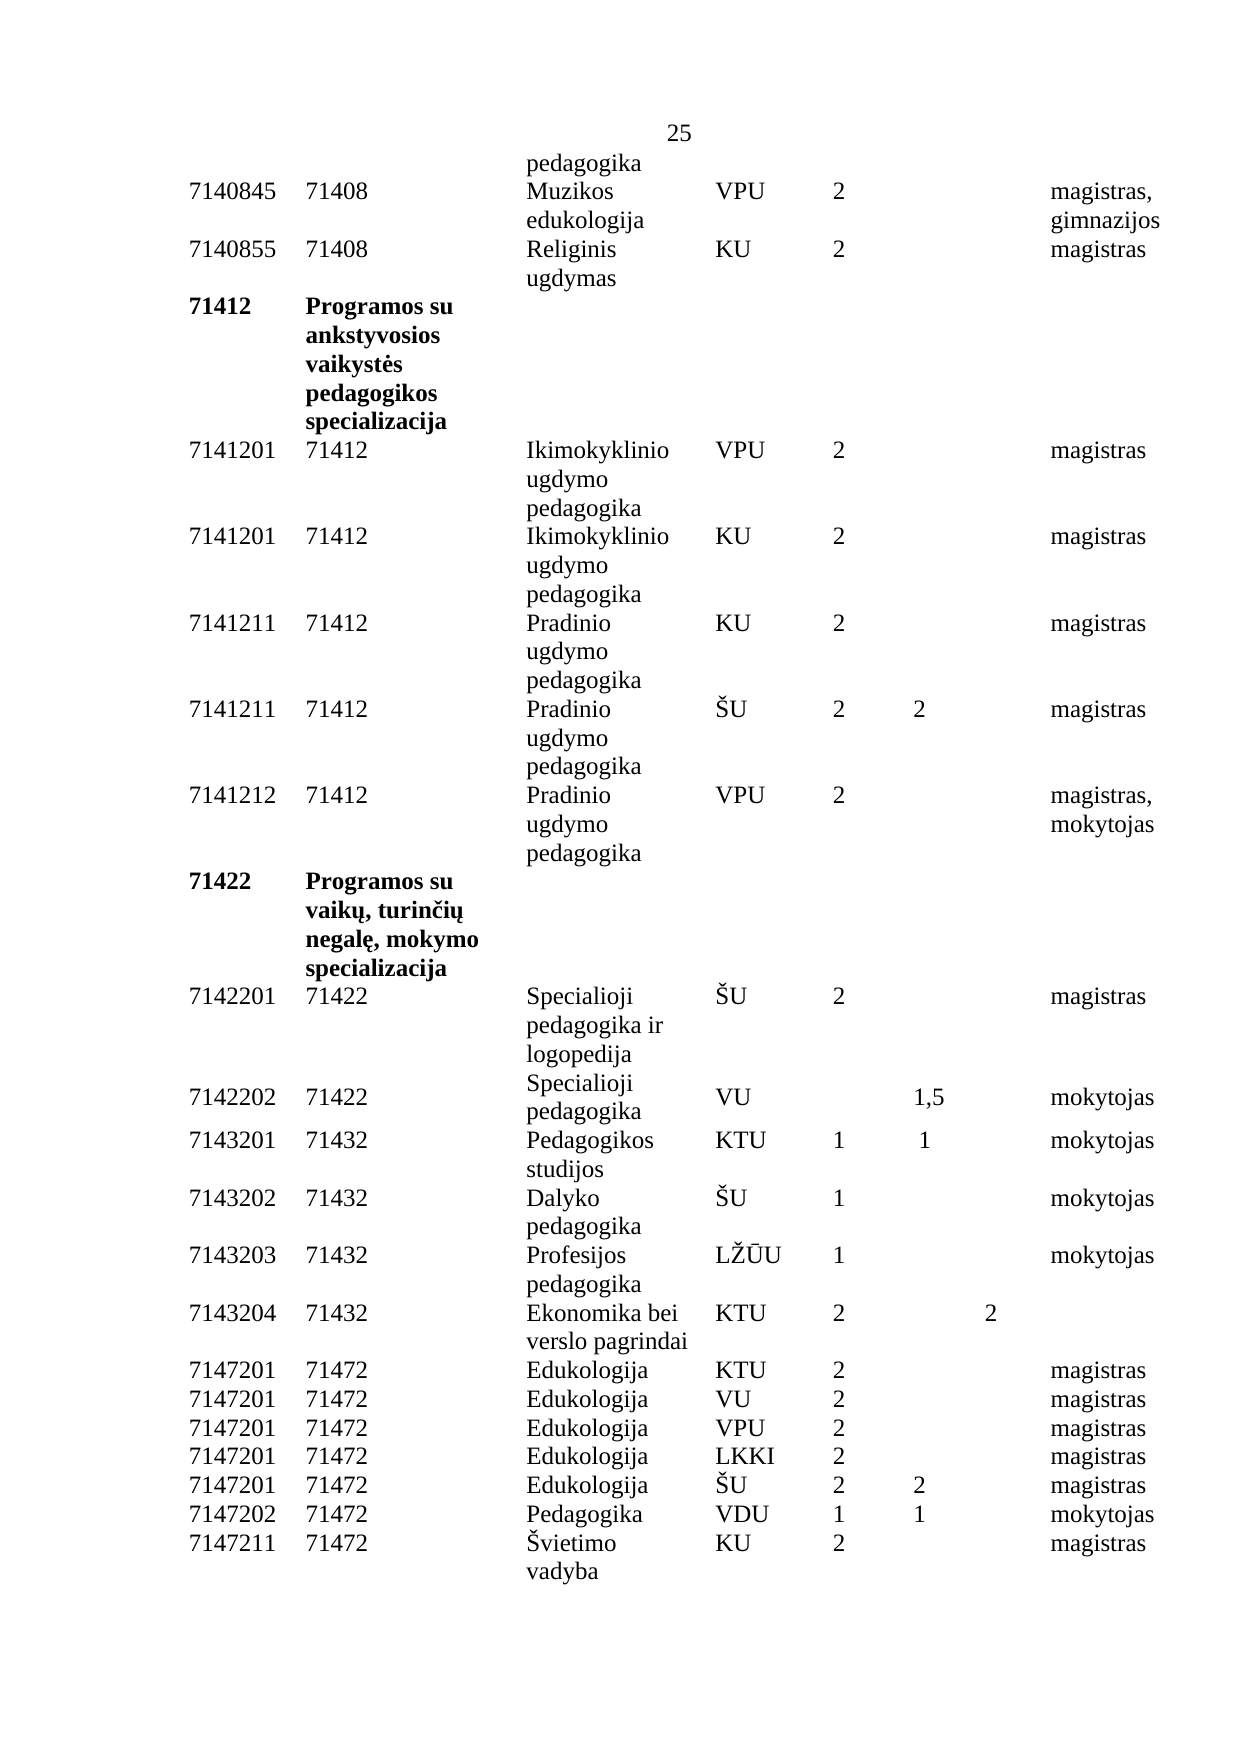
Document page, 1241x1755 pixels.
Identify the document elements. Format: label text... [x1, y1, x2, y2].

table_cell [704, 866, 821, 981]
table_cell 2 [821, 1413, 902, 1441]
table_cell [902, 291, 973, 435]
table_cell Muzikos edukologija [515, 176, 704, 234]
table_cell magistras [1039, 694, 1197, 780]
table_cell [902, 981, 973, 1068]
table_cell [973, 148, 1039, 176]
table_cell [1202, 148, 1207, 176]
table_cell [973, 1470, 1039, 1499]
table_cell 2 [821, 435, 902, 521]
table_cell [1202, 291, 1207, 435]
table_cell KTU [704, 1125, 821, 1183]
table_cell [1202, 1441, 1207, 1470]
table_cell magistras [1039, 435, 1197, 521]
table_cell [821, 291, 902, 435]
table_cell Edukologija [515, 1441, 704, 1470]
table_cell Edukologija [515, 1413, 704, 1441]
table_cell [1197, 1355, 1202, 1384]
table_cell 71432 [294, 1240, 515, 1298]
table_cell 2 [821, 1355, 902, 1384]
table_cell [1197, 1298, 1202, 1355]
table_cell Pedagogika [515, 1499, 704, 1528]
table_cell 71412 [294, 435, 515, 521]
table_cell [1197, 1441, 1202, 1470]
table_cell KU [704, 608, 821, 694]
table_cell [1197, 866, 1202, 981]
table_cell 7141211 [177, 608, 294, 694]
table_cell [1197, 148, 1202, 176]
table_cell 7141201 [177, 521, 294, 608]
table_cell 71472 [294, 1470, 515, 1499]
table_cell 2 [821, 981, 902, 1068]
table_cell [973, 608, 1039, 694]
table_cell ŠU [704, 981, 821, 1068]
table_cell 2 [821, 694, 902, 780]
table_cell 7142202 [177, 1068, 294, 1125]
table_cell 7147211 [177, 1528, 294, 1585]
table_cell Profesijos pedagogika [515, 1240, 704, 1298]
table_cell [902, 1384, 973, 1413]
table_cell [902, 780, 973, 866]
table_cell [1202, 1298, 1207, 1355]
table_cell 2 [821, 608, 902, 694]
table_cell [1202, 176, 1207, 234]
table_cell Programos su vaikų, turinčių negalę, mokymo specializacija [294, 866, 515, 981]
table_cell Religinis ugdymas [515, 234, 704, 291]
table_cell [1197, 608, 1202, 694]
table_cell ŠU [704, 1183, 821, 1240]
table_cell [973, 1355, 1039, 1384]
table_cell [973, 291, 1039, 435]
table_cell [515, 291, 704, 435]
table_cell 2 [821, 234, 902, 291]
table_cell Edukologija [515, 1470, 704, 1499]
table_cell [902, 1240, 973, 1298]
table_cell magistras [1039, 608, 1197, 694]
table_cell [1202, 694, 1207, 780]
table_cell [902, 521, 973, 608]
table_cell [1202, 1355, 1207, 1384]
table_cell VPU [704, 435, 821, 521]
table_cell [902, 608, 973, 694]
table_cell 71472 [294, 1499, 515, 1528]
table_cell [515, 866, 704, 981]
table_cell 7143204 [177, 1298, 294, 1355]
table_cell [1039, 148, 1197, 176]
table_cell [973, 176, 1039, 234]
table_cell VPU [704, 176, 821, 234]
table_cell 7141211 [177, 694, 294, 780]
table_cell Pradinio ugdymo pedagogika [515, 608, 704, 694]
table_cell 2 [821, 1384, 902, 1413]
table_cell 71432 [294, 1183, 515, 1240]
table_cell [1202, 780, 1207, 866]
table_cell [973, 694, 1039, 780]
table_cell Edukologija [515, 1384, 704, 1413]
table_cell [973, 1528, 1039, 1585]
table_cell 7147201 [177, 1413, 294, 1441]
table_cell 71412 [294, 521, 515, 608]
table_cell [1202, 866, 1207, 981]
table_cell [704, 148, 821, 176]
table_cell Ikimokyklinio ugdymo pedagogika [515, 435, 704, 521]
table_cell LKKI [704, 1441, 821, 1470]
table_cell magistras [1039, 1384, 1197, 1413]
table_cell magistras [1039, 1413, 1197, 1441]
table_cell 1 [821, 1240, 902, 1298]
table_cell [821, 1068, 902, 1125]
table_cell 7141201 [177, 435, 294, 521]
table_cell [1202, 1183, 1207, 1240]
table_cell 71412 [294, 780, 515, 866]
table_cell 1,5 [902, 1068, 973, 1125]
table_cell [902, 1413, 973, 1441]
table_cell 2 [821, 521, 902, 608]
table_cell 2 [902, 694, 973, 780]
table_cell [1202, 1384, 1207, 1413]
table_cell KU [704, 521, 821, 608]
table_cell [1039, 866, 1197, 981]
table_cell 71472 [294, 1441, 515, 1470]
table_cell [973, 1240, 1039, 1298]
table_cell [1197, 1068, 1202, 1125]
table_cell 7140845 [177, 176, 294, 234]
table_cell mokytojas [1039, 1183, 1197, 1240]
table_cell mokytojas [1039, 1068, 1197, 1125]
table_cell [1197, 694, 1202, 780]
table_cell magistras [1039, 1441, 1197, 1470]
table_cell [1202, 1499, 1207, 1528]
table_cell [973, 866, 1039, 981]
table_cell [821, 148, 902, 176]
table_cell 71472 [294, 1355, 515, 1384]
table_cell [973, 1384, 1039, 1413]
table_cell 2 [821, 1528, 902, 1585]
table_cell Specialioji pedagogika ir logopedija [515, 981, 704, 1068]
table_cell Edukologija [515, 1355, 704, 1384]
table_cell 71472 [294, 1528, 515, 1585]
table_cell [1202, 1068, 1207, 1125]
table_cell [1202, 1528, 1207, 1585]
table_cell [973, 1068, 1039, 1125]
table_cell [1202, 521, 1207, 608]
table_cell KU [704, 1528, 821, 1585]
table_cell [1197, 780, 1202, 866]
table_cell 7147201 [177, 1355, 294, 1384]
table_cell 2 [902, 1470, 973, 1499]
table_cell [973, 1183, 1039, 1240]
table_cell [1202, 234, 1207, 291]
table_cell 71422 [177, 866, 294, 981]
table_cell Specialioji pedagogika [515, 1068, 704, 1125]
table_cell 1 [902, 1125, 973, 1183]
table_cell 2 [821, 1470, 902, 1499]
table_cell 71408 [294, 176, 515, 234]
table_cell [1197, 234, 1202, 291]
table_cell 71432 [294, 1125, 515, 1183]
table_cell [1197, 291, 1202, 435]
table_cell [1197, 1125, 1202, 1183]
table_cell pedagogika [515, 148, 704, 176]
table_cell [973, 981, 1039, 1068]
table_cell 7147201 [177, 1470, 294, 1499]
table_cell [902, 176, 973, 234]
table_cell Ekonomika bei verslo pagrindai [515, 1298, 704, 1355]
table_cell 7140855 [177, 234, 294, 291]
table_cell [177, 148, 294, 176]
table_cell Švietimo vadyba [515, 1528, 704, 1585]
table_cell [902, 866, 973, 981]
table_cell 1 [821, 1499, 902, 1528]
table_cell [704, 291, 821, 435]
table_cell [902, 1528, 973, 1585]
table_cell [973, 435, 1039, 521]
table_cell 71422 [294, 1068, 515, 1125]
table_cell [1039, 1298, 1197, 1355]
table_cell VU [704, 1384, 821, 1413]
table_cell magistras [1039, 1528, 1197, 1585]
table_cell [1197, 981, 1202, 1068]
table_cell 71412 [294, 694, 515, 780]
table_cell 71472 [294, 1384, 515, 1413]
table_cell [902, 1441, 973, 1470]
table_cell magistras [1039, 521, 1197, 608]
table_cell [1197, 1384, 1202, 1413]
table_cell 1 [821, 1183, 902, 1240]
table_cell [902, 148, 973, 176]
table_cell [1197, 1528, 1202, 1585]
table_cell KTU [704, 1298, 821, 1355]
table_cell [1197, 435, 1202, 521]
table_cell [1197, 176, 1202, 234]
table_cell 71432 [294, 1298, 515, 1355]
table_cell Programos su ankstyvosios vaikystės pedagogikos specializacija [294, 291, 515, 435]
table_cell [973, 1499, 1039, 1528]
table_cell magistras, mokytojas [1039, 780, 1197, 866]
table_cell VPU [704, 1413, 821, 1441]
table_cell 71472 [294, 1413, 515, 1441]
table_cell Pedagogikos studijos [515, 1125, 704, 1183]
table_cell 71422 [294, 981, 515, 1068]
table_cell mokytojas [1039, 1240, 1197, 1298]
table_cell [902, 435, 973, 521]
table_cell [902, 234, 973, 291]
table_cell [1039, 291, 1197, 435]
table_cell Dalyko pedagogika [515, 1183, 704, 1240]
table_cell [1197, 1413, 1202, 1441]
table_cell magistras [1039, 234, 1197, 291]
table_cell [1202, 608, 1207, 694]
table_cell [294, 148, 515, 176]
table_cell Pradinio ugdymo pedagogika [515, 694, 704, 780]
table_cell [1202, 1413, 1207, 1441]
table_cell [1202, 1125, 1207, 1183]
table_cell [902, 1355, 973, 1384]
table_cell 7147202 [177, 1499, 294, 1528]
table_cell ŠU [704, 1470, 821, 1499]
table_cell magistras, gimnazijos [1039, 176, 1197, 234]
table_cell VDU [704, 1499, 821, 1528]
table_cell 7143202 [177, 1183, 294, 1240]
table_cell [1197, 1183, 1202, 1240]
table_cell 2 [821, 780, 902, 866]
table_cell [1197, 521, 1202, 608]
table_cell 7143201 [177, 1125, 294, 1183]
table_cell [821, 866, 902, 981]
table_cell [973, 1413, 1039, 1441]
table_cell [902, 1298, 973, 1355]
table_cell 7147201 [177, 1384, 294, 1413]
table_cell [902, 1183, 973, 1240]
table_cell [973, 234, 1039, 291]
table_cell 2 [973, 1298, 1039, 1355]
table_cell 71412 [177, 291, 294, 435]
table_cell ŠU [704, 694, 821, 780]
table_cell 2 [821, 1298, 902, 1355]
table_cell 7147201 [177, 1441, 294, 1470]
table_cell 7143203 [177, 1240, 294, 1298]
table_cell [973, 1125, 1039, 1183]
table_cell 1 [902, 1499, 973, 1528]
table_cell LŽŪU [704, 1240, 821, 1298]
table_cell [973, 521, 1039, 608]
table_cell 7142201 [177, 981, 294, 1068]
table_cell [973, 780, 1039, 866]
table_cell 71408 [294, 234, 515, 291]
table_cell VPU [704, 780, 821, 866]
table_cell VU [704, 1068, 821, 1125]
table_cell Pradinio ugdymo pedagogika [515, 780, 704, 866]
table_cell [1202, 1240, 1207, 1298]
table_cell [1202, 435, 1207, 521]
table_cell 71412 [294, 608, 515, 694]
table_cell 1 [821, 1125, 902, 1183]
table_cell [1202, 1470, 1207, 1499]
table_cell mokytojas [1039, 1125, 1197, 1183]
table_cell mokytojas [1039, 1499, 1197, 1528]
table_cell [1197, 1499, 1202, 1528]
table_cell 2 [821, 176, 902, 234]
table_cell Ikimokyklinio ugdymo pedagogika [515, 521, 704, 608]
table_cell KTU [704, 1355, 821, 1384]
table_cell [1202, 981, 1207, 1068]
table_cell 2 [821, 1441, 902, 1470]
table_cell [1197, 1240, 1202, 1298]
table_cell magistras [1039, 981, 1197, 1068]
table_cell [973, 1441, 1039, 1470]
table_cell [1197, 1470, 1202, 1499]
table_cell 7141212 [177, 780, 294, 866]
table_cell KU [704, 234, 821, 291]
table_cell magistras [1039, 1470, 1197, 1499]
table_cell magistras [1039, 1355, 1197, 1384]
